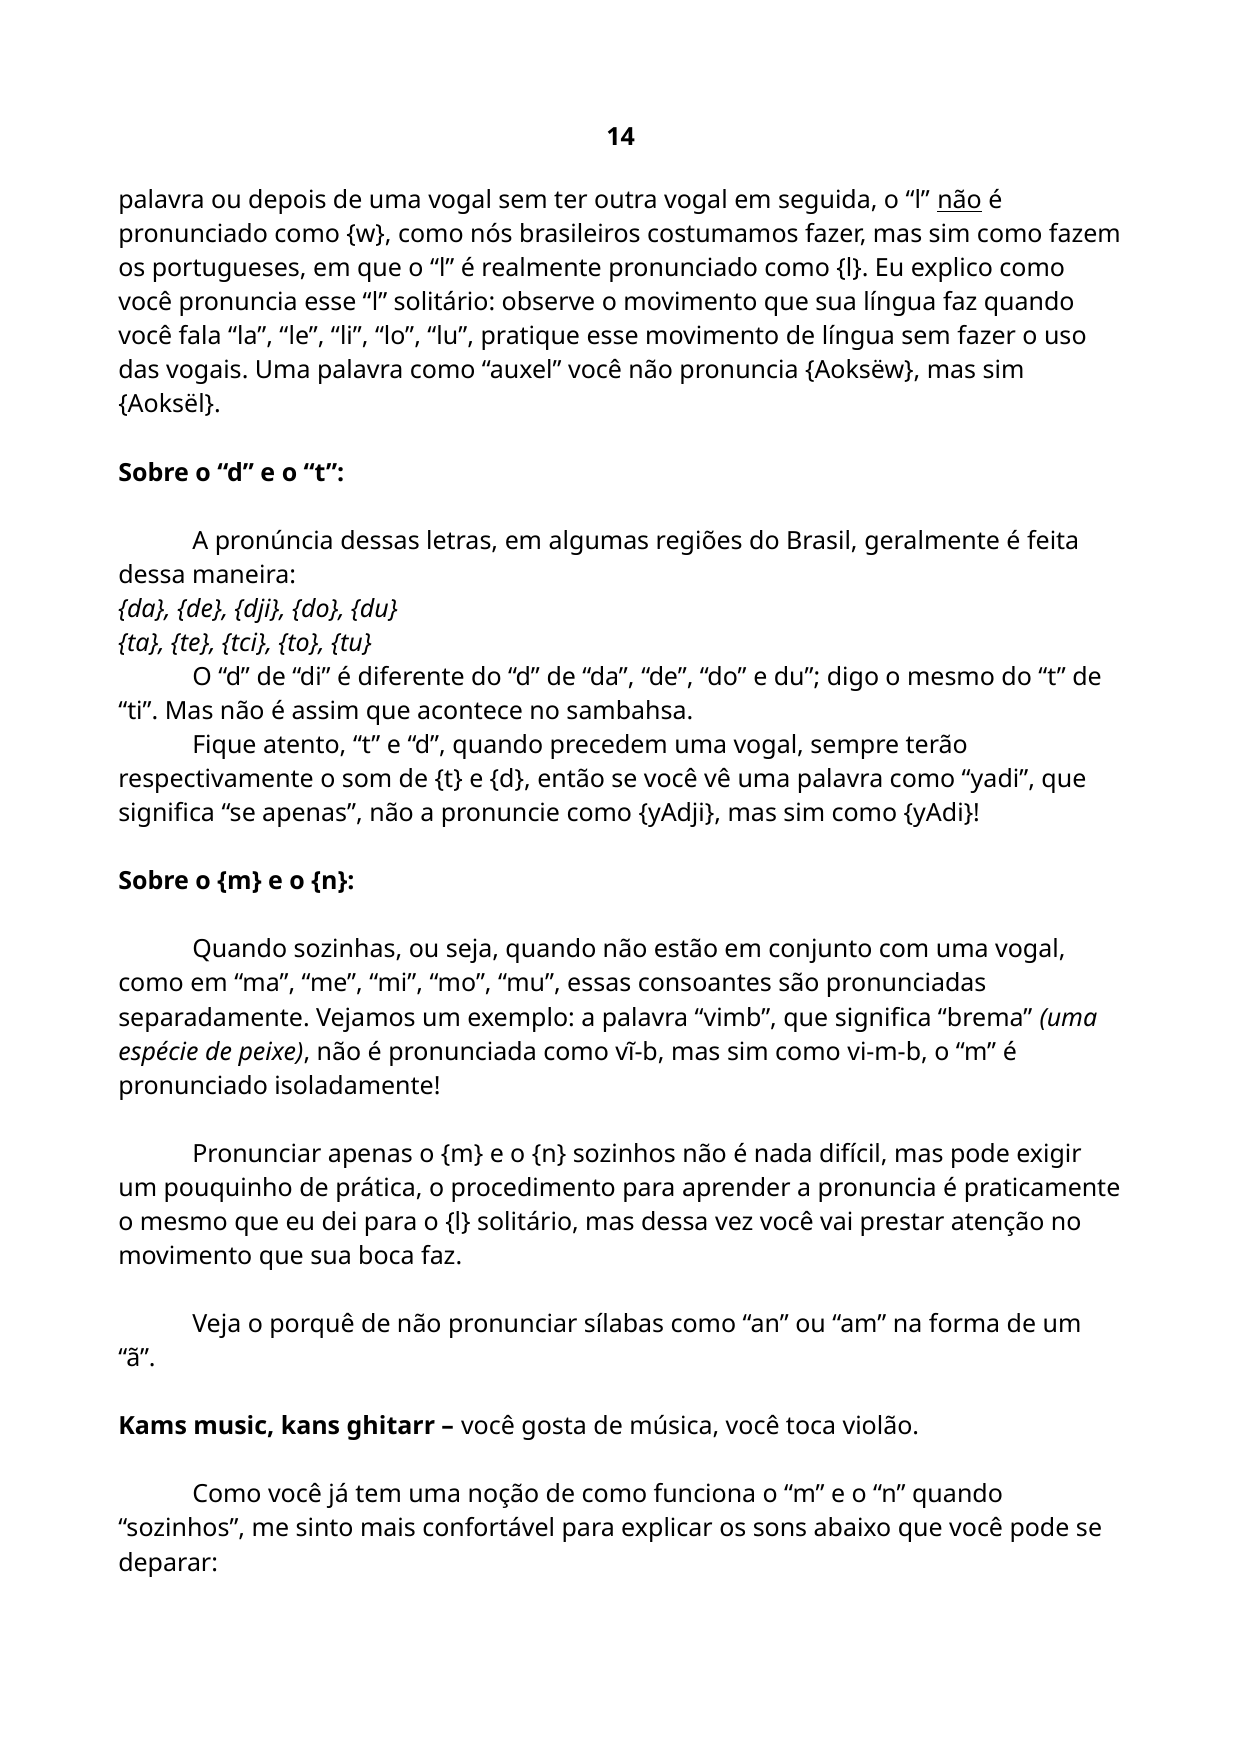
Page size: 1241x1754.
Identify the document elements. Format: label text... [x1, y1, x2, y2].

text Quando sozinhas, ou seja, quando não estão em conjunto com uma vogal, como em “ma”, “me”, “mi”, “mo”, “mu”, essas consoantes são pronunciadas separadamente. Vejamos um exemplo: a palavra “vimb”, que significa “brema” (uma espécie de peixe), não é pronunciada como vĩ-b, mas sim como vi-m-b, o “m” é pronunciado isoladamente! [118, 931, 1123, 1101]
text Fique atento, “t” e “d”, quando precedem uma vogal, sempre terão respectivamente o som de {t} e {d}, então se você vê uma palavra como “yadi”, que significa “se apenas”, não a pronuncie como {yAdji}, mas sim como {yAdi}! [118, 727, 1123, 829]
text Pronunciar apenas o {m} e o {n} sozinhos não é nada difícil, mas pode exigir um pouquinho de prática, o procedimento para aprender a pronuncia é praticamente o mesmo que eu dei para o {l} solitário, mas dessa vez você vai prestar atenção no movimento que sua boca faz. [118, 1135, 1123, 1272]
text Como você já tem uma noção de como funciona o “m” e o “n” quando “sozinhos”, me sinto mais confortável para explicar os sons abaixo que você pode se deparar: [118, 1476, 1123, 1578]
text A pronúncia dessas letras, em algumas regiões do Brasil, geralmente é feita dessa maneira: [118, 522, 1123, 590]
text {da}, {de}, {dji}, {do}, {du} [118, 590, 1123, 624]
text Kams music, kans ghitarr – você gosta de música, você toca violão. [118, 1408, 1123, 1442]
text palavra ou depois de uma vogal sem ter outra vogal em seguida, o “l” não é pronunciado como {w}, como nós brasileiros costumamos fazer, mas sim como fazem os portugueses, em que o “l” é realmente pronunciado como {l}. Eu explico como você pronuncia esse “l” solitário: observe o movimento que sua língua faz quando você fala “la”, “le”, “li”, “lo”, “lu”, pratique esse movimento de língua sem fazer o uso das vogais. Uma palavra como “auxel” você não pronuncia {Aoksëw}, mas sim {Aoksël}. [118, 182, 1123, 420]
text O “d” de “di” é diferente do “d” de “da”, “de”, “do” e du”; digo o mesmo do “t” de “ti”. Mas não é assim que acontece no sambahsa. [118, 658, 1123, 727]
text Sobre o “d” e o “t”: [118, 454, 1123, 488]
text Veja o porquê de não pronunciar sílabas como “an” ou “am” na forma de um “ã”. [118, 1306, 1123, 1374]
text Sobre o {m} e o {n}: [118, 863, 1123, 897]
text {ta}, {te}, {tci}, {to}, {tu} [118, 624, 1123, 658]
